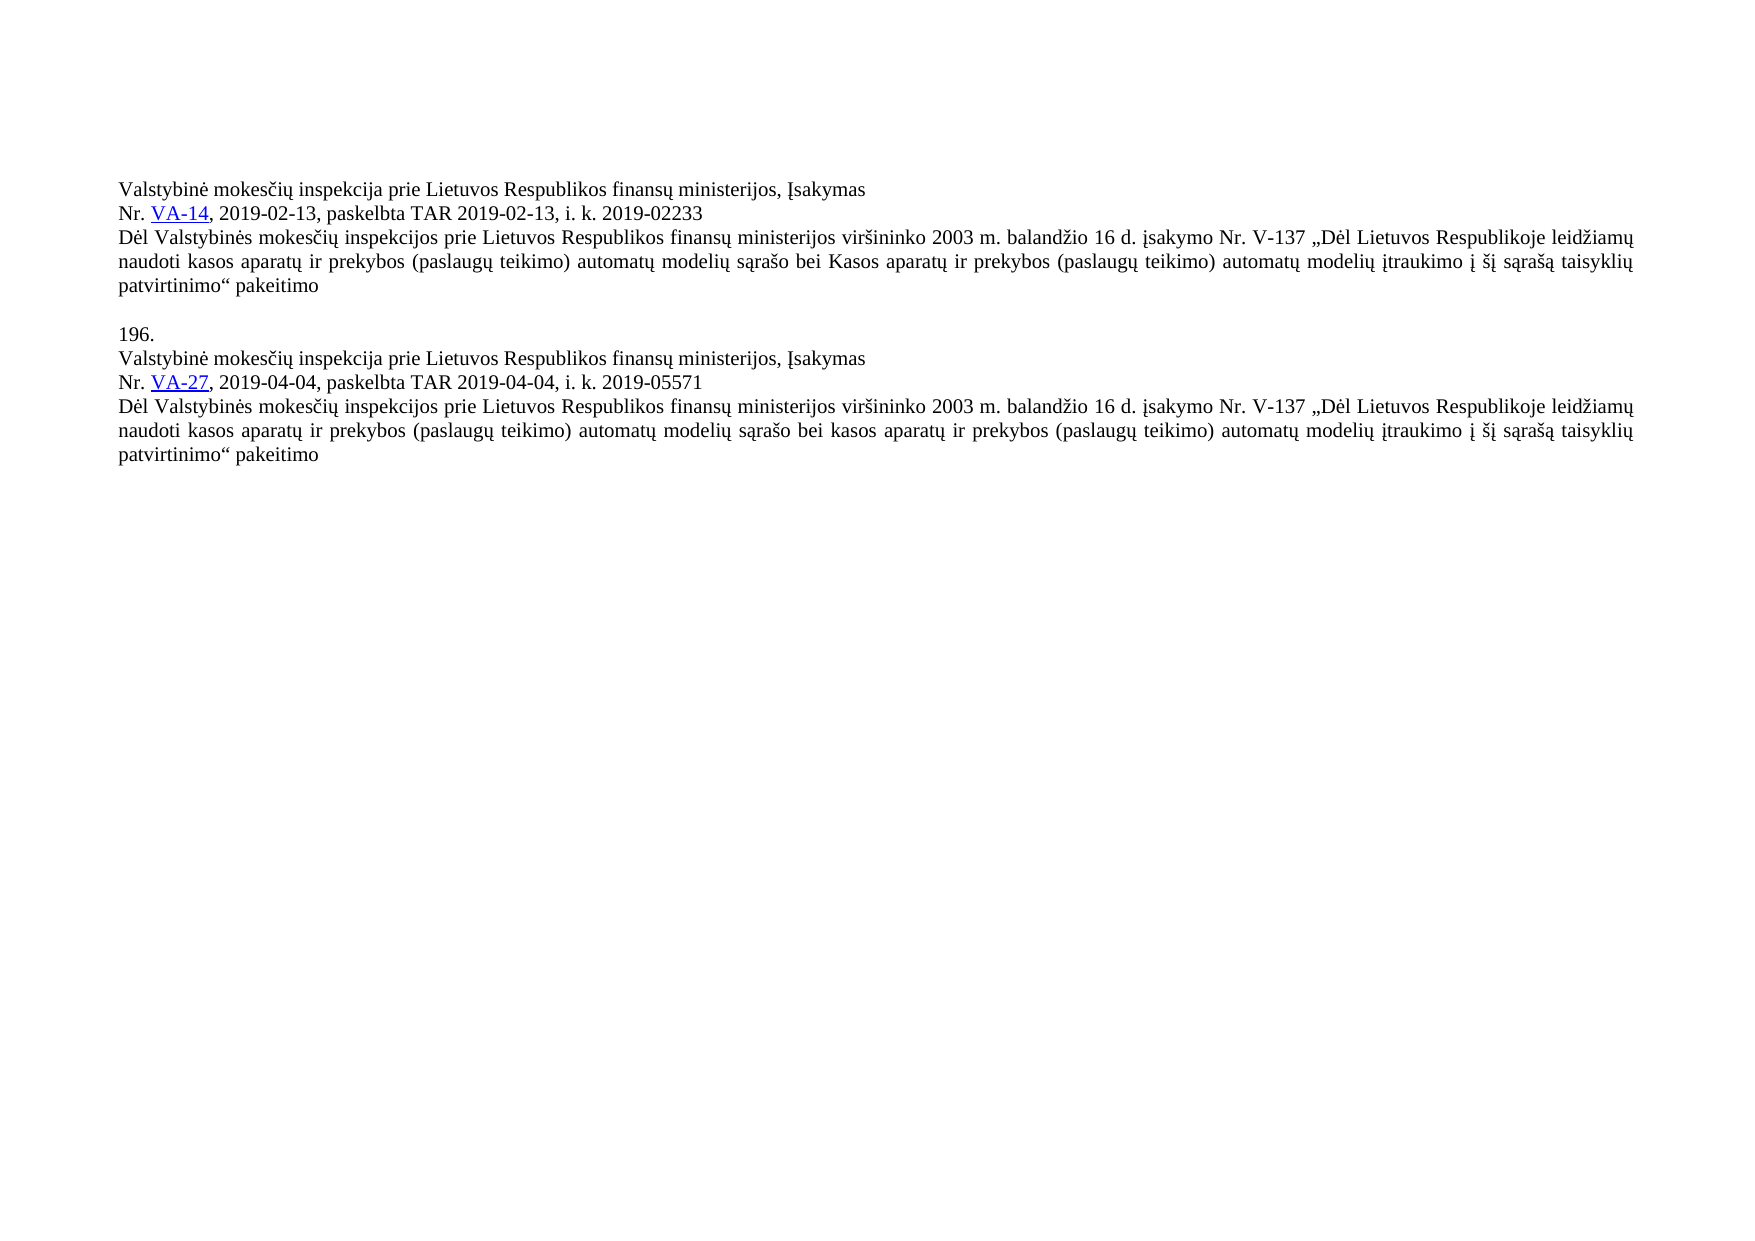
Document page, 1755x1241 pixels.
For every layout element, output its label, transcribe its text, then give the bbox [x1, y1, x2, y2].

text Dėl Valstybinės mokesčių inspekcijos prie Lietuvos Respublikos finansų ministerijos viršininko 2003 m. balandžio 16 d. įsakymo Nr. V-137 „Dėl Lietuvos Respublikoje leidžiamų naudoti kasos aparatų ir prekybos (paslaugų teikimo) automatų modelių sąrašo bei kasos aparatų ir prekybos (paslaugų teikimo) automatų modelių įtraukimo į šį sąrašą taisyklių patvirtinimo“ pakeitimo [118, 394, 1636, 466]
text Valstybinė mokesčių inspekcija prie Lietuvos Respublikos finansų ministerijos, Įsakymas [118, 177, 1636, 201]
text Dėl Valstybinės mokesčių inspekcijos prie Lietuvos Respublikos finansų ministerijos viršininko 2003 m. balandžio 16 d. įsakymo Nr. V-137 „Dėl Lietuvos Respublikoje leidžiamų naudoti kasos aparatų ir prekybos (paslaugų teikimo) automatų modelių sąrašo bei Kasos aparatų ir prekybos (paslaugų teikimo) automatų modelių įtraukimo į šį sąrašą taisyklių patvirtinimo“ pakeitimo [118, 225, 1636, 297]
text 196. [118, 322, 1636, 346]
text Nr. VA-14, 2019-02-13, paskelbta TAR 2019-02-13, i. k. 2019-02233 [118, 201, 1636, 225]
text Nr. VA-27, 2019-04-04, paskelbta TAR 2019-04-04, i. k. 2019-05571 [118, 370, 1636, 394]
text Valstybinė mokesčių inspekcija prie Lietuvos Respublikos finansų ministerijos, Įsakymas [118, 346, 1636, 370]
